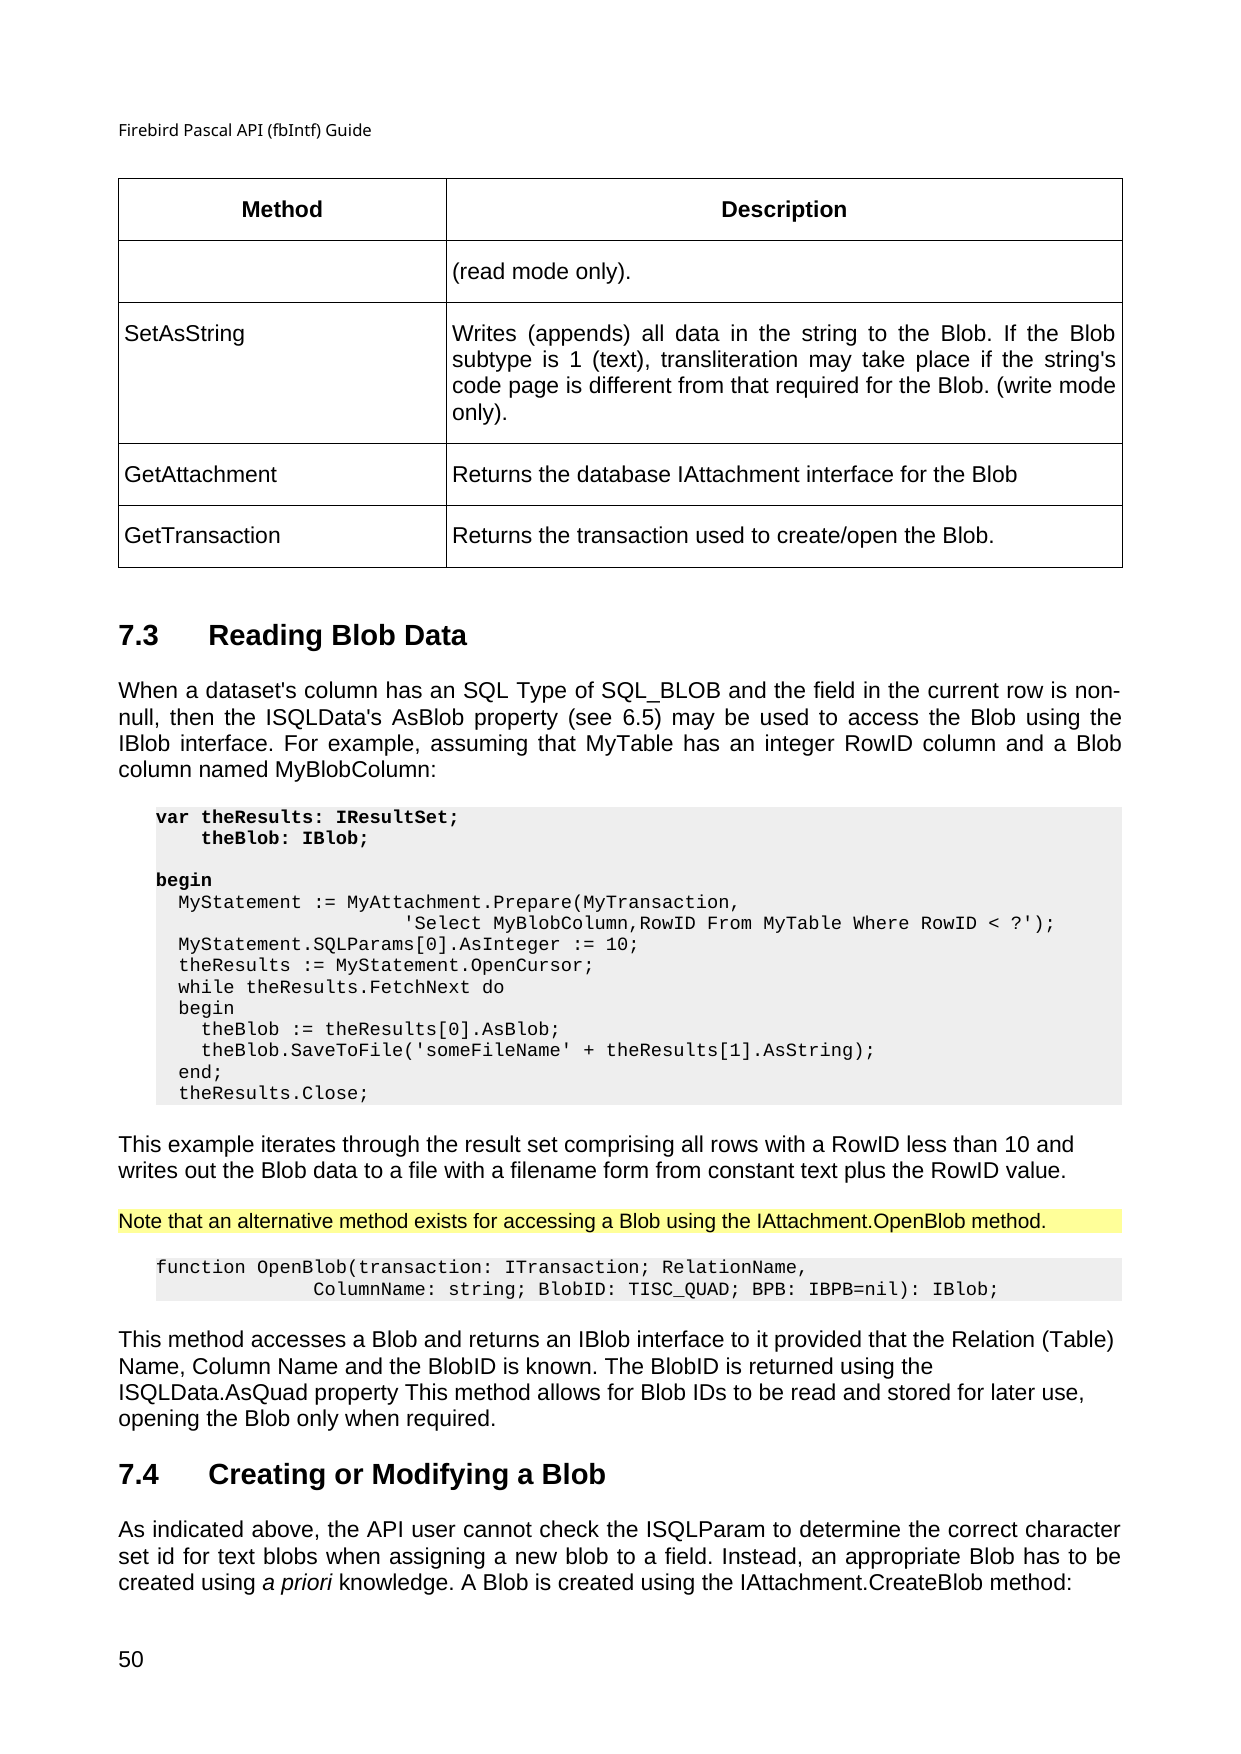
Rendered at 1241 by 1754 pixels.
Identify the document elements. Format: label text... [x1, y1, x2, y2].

text This example iterates through the result set comprising all rows with a RowID less than 10 and writes out the Blob data to a file with a filename form from constant text plus the RowID value. [118, 1131, 1122, 1183]
text This method accesses a Blob and returns an IBlob interface to it provided that the Relation (Table) Name, Column Name and the BlobID is known. The BlobID is returned using the ISQLData.AsQuad property This method allows for Blob IDs to be read and stored for later use, opening the Blob only when required. [118, 1326, 1122, 1432]
table_cell Writes (appends) all data in the string to the Blob. If the Blob subtype is 1 (text), transliteration may take place if the string's code page is different from that required for the Blob. (write mode only). [447, 303, 1122, 443]
table_cell GetTransaction [119, 506, 446, 567]
text As indicated above, the API user cannot check the ISQLParam to determine the correct character set id for text blobs when assigning a new blob to a field. Instead, an appropriate Blob has to be created using a priori knowledge. A Blob is created using the IAttachment.CreateBlob method: [118, 1516, 1122, 1595]
text theResults.Close; [156, 1084, 1122, 1105]
text begin [156, 871, 1122, 892]
text while theResults.FetchNext do [156, 977, 1122, 999]
table_header Method [119, 179, 446, 240]
subtitle Creating or Modifying a Blob [118, 1457, 1122, 1491]
table_cell [119, 241, 446, 302]
text function OpenBlob(transaction: ITransaction; RelationName, [156, 1258, 1122, 1279]
table_cell (read mode only). [447, 241, 1122, 302]
table_cell Returns the database IAttachment interface for the Blob [447, 444, 1122, 505]
text MyStatement.SQLParams[0].AsInteger := 10; [156, 935, 1122, 956]
table_header Description [447, 179, 1122, 240]
table_cell GetAttachment [119, 444, 446, 505]
text MyStatement := MyAttachment.Prepare(MyTransaction, [156, 892, 1122, 914]
table_cell Returns the transaction used to create/open the Blob. [447, 506, 1122, 567]
text ColumnName: string; BlobID: TISC_QUAD; BPB: IBPB=nil): IBlob; [156, 1279, 1122, 1301]
text var theResults: IResultSet; [156, 807, 1122, 829]
text When a dataset's column has an SQL Type of SQL_BLOB and the field in the current row is non-null, then the ISQLData's AsBlob property (see 6.5) may be used to access the Blob using the IBlob interface. For example, assuming that MyTable has an integer RowID column and a Blob column named MyBlobColumn: [118, 677, 1122, 782]
text Note that an alternative method exists for accessing a Blob using the IAttachment.OpenBlob method. [118, 1209, 1122, 1233]
text 'Select MyBlobColumn,RowID From MyTable Where RowID < ?'); [156, 914, 1122, 935]
table_cell SetAsString [119, 303, 446, 443]
text begin [156, 999, 1122, 1020]
text theBlob: IBlob; [156, 829, 1122, 850]
text end; [156, 1062, 1122, 1084]
text theResults := MyStatement.OpenCursor; [156, 956, 1122, 977]
text theBlob.SaveToFile('someFileName' + theResults[1].AsString); [156, 1041, 1122, 1062]
text theBlob := theResults[0].AsBlob; [156, 1020, 1122, 1041]
subtitle Reading Blob Data [118, 618, 1122, 652]
